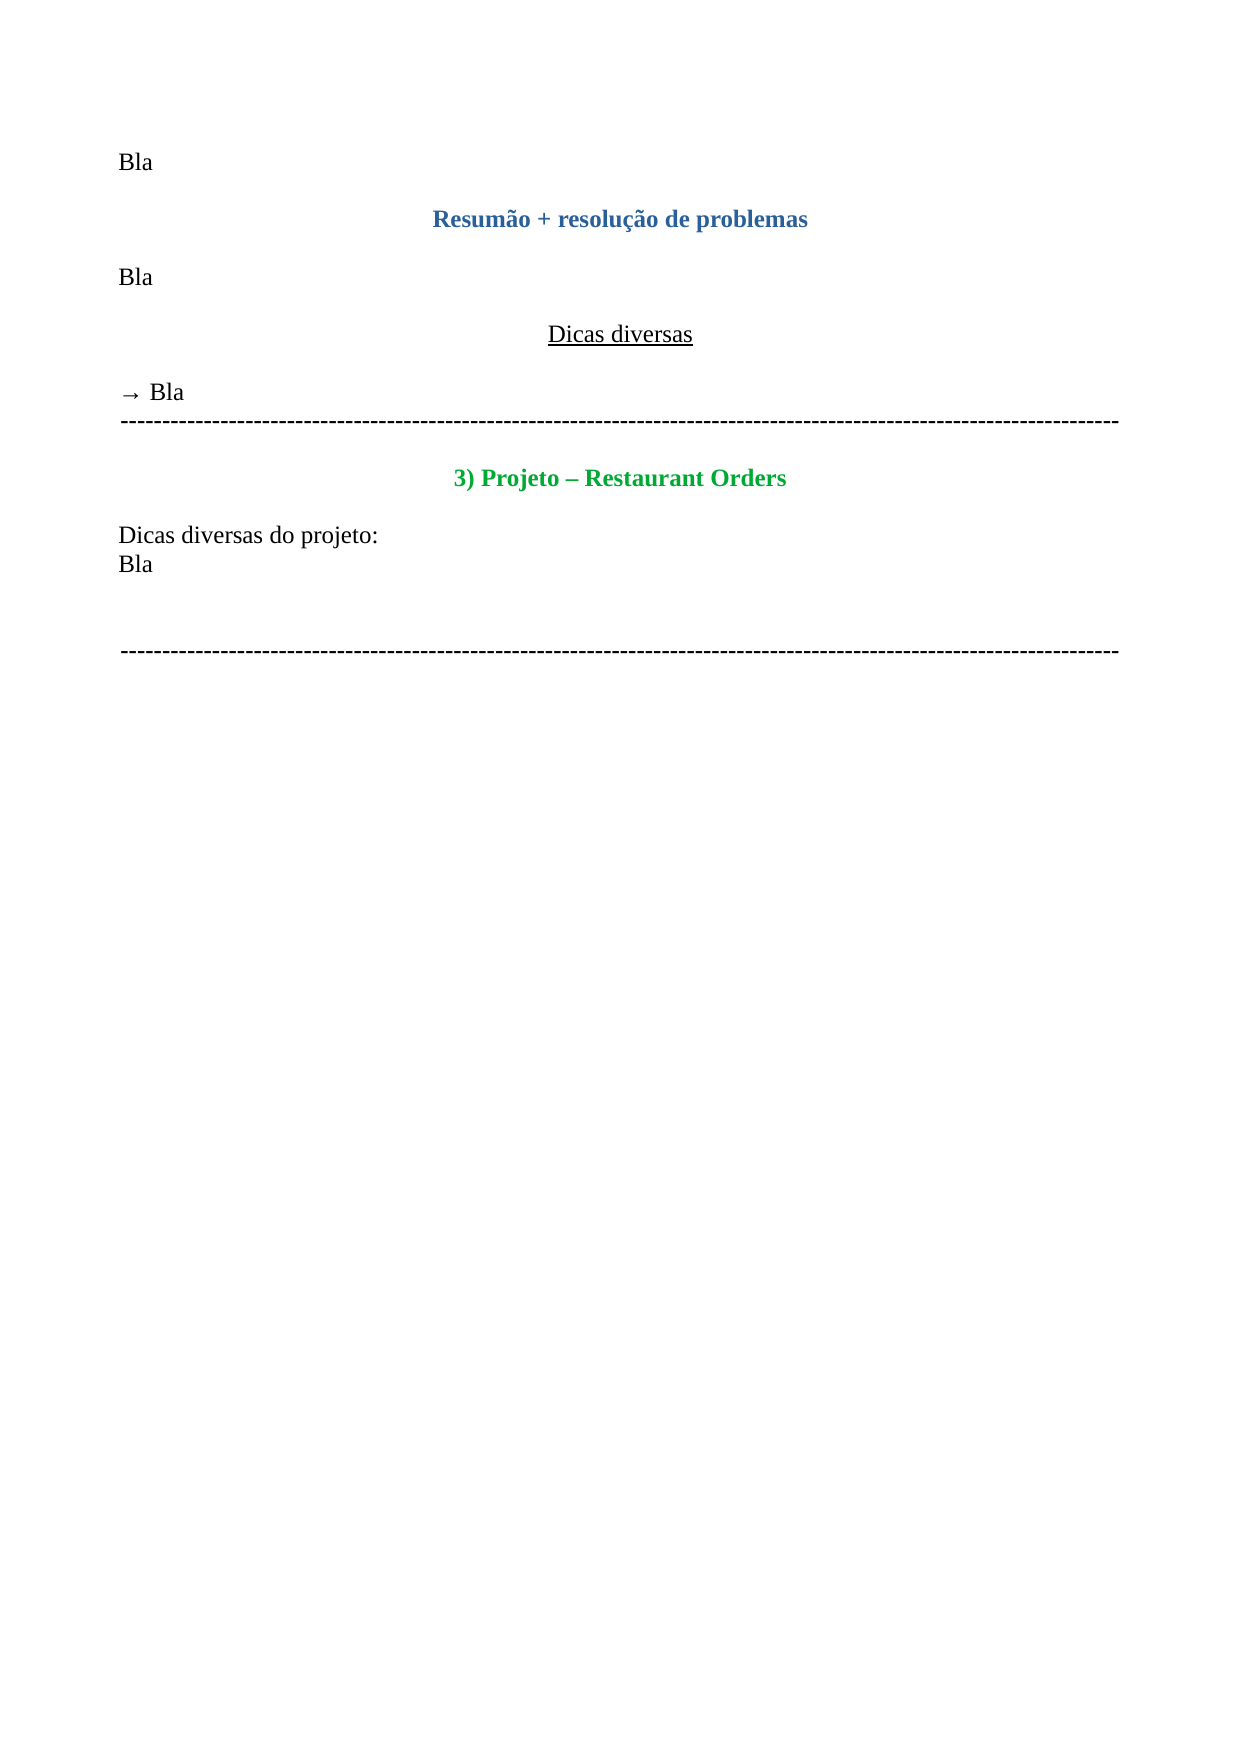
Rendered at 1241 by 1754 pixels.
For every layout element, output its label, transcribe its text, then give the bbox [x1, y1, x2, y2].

text Dicas diversas [118, 319, 1122, 348]
text → Bla [118, 377, 1122, 406]
text ------------------------------------------------------------------------------------------------------------------------ [118, 406, 1122, 434]
text Resumão + resolução de problemas [118, 204, 1122, 233]
text Bla [118, 147, 1122, 176]
text Bla [118, 549, 1122, 578]
text 3) Projeto – Restaurant Orders [118, 463, 1122, 492]
text Bla [118, 262, 1122, 291]
text Dicas diversas do projeto: [118, 521, 1122, 549]
text ------------------------------------------------------------------------------------------------------------------------ [118, 636, 1122, 664]
